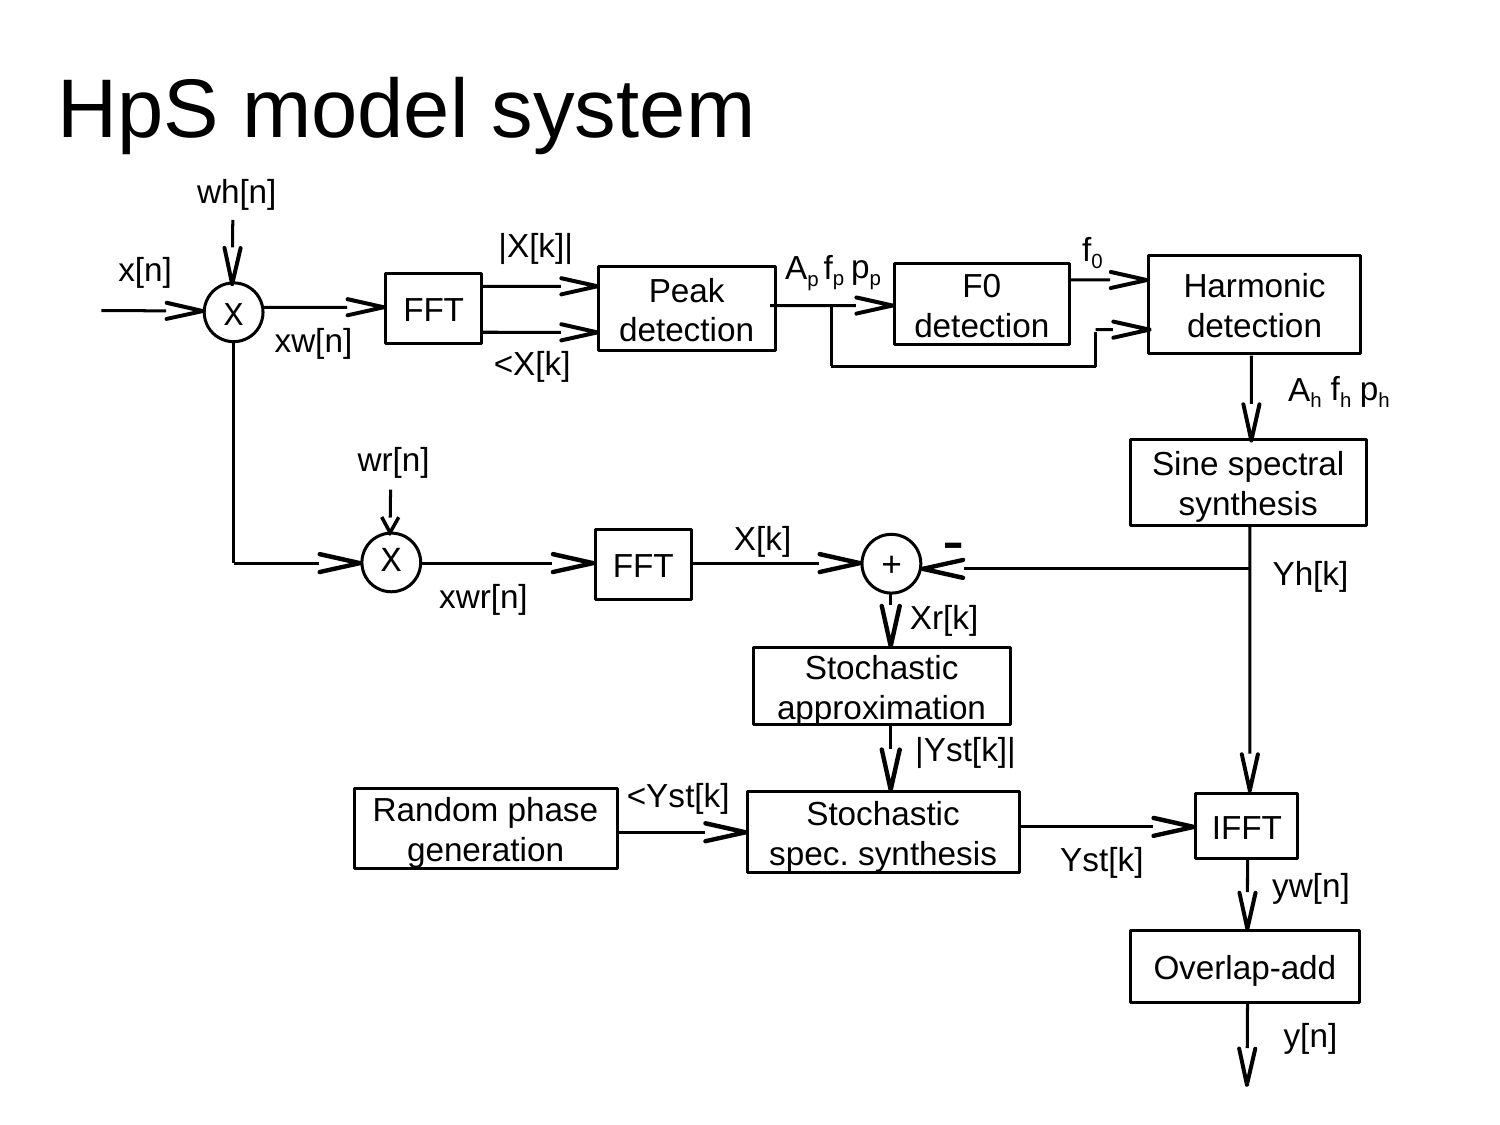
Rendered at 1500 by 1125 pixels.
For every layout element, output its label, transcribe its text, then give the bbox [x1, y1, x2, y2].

text_box fp [808, 241, 836, 308]
text_box yw[n] [1257, 860, 1384, 922]
text_box Stochastic approximation [753, 647, 1011, 725]
text_box Ah [1273, 363, 1315, 430]
text_box X[k] [719, 513, 846, 575]
title HpS model system [57, 15, 1408, 204]
text_box xwr[n] [424, 571, 565, 633]
text_box F0 detection [894, 263, 1070, 345]
text_box wr[n] [342, 434, 463, 496]
text_box Peak detection [598, 266, 776, 351]
text_box <Yst[k] [612, 770, 769, 832]
text_box |X[k]| [483, 220, 607, 282]
text_box |Yst[k]| [900, 723, 1055, 786]
text_box - [927, 496, 1008, 592]
text_box X [204, 282, 264, 342]
text_box Yst[k] [1045, 833, 1179, 895]
text_box Random phase generation [354, 788, 618, 869]
text_box Xr[k] [895, 592, 1021, 654]
text_box ph [1345, 363, 1414, 430]
text_box Overlap-add [1130, 930, 1360, 1003]
text_box FFT [595, 529, 692, 600]
text_box Stochastic spec. synthesis [747, 791, 1020, 873]
text_box Yh[k] [1257, 548, 1383, 610]
text_box FFT [385, 273, 482, 344]
text_box <X[k] [478, 338, 605, 400]
text_box fh [1315, 363, 1345, 430]
text_box pp [836, 241, 905, 308]
text_box Ap [770, 242, 830, 309]
text_box x[n] [103, 244, 201, 306]
text_box + [862, 534, 921, 594]
text_box Sine spectral synthesis [1130, 439, 1367, 526]
text_box f0 [1067, 224, 1125, 291]
text_box wh[n] [182, 166, 312, 228]
text_box IFFT [1195, 793, 1298, 859]
text_box X [361, 533, 421, 592]
text_box y[n] [1268, 1010, 1367, 1072]
text_box Harmonic detection [1148, 255, 1361, 354]
text_box X[k] [821, 569, 846, 575]
text_box xw[n] [259, 315, 387, 377]
